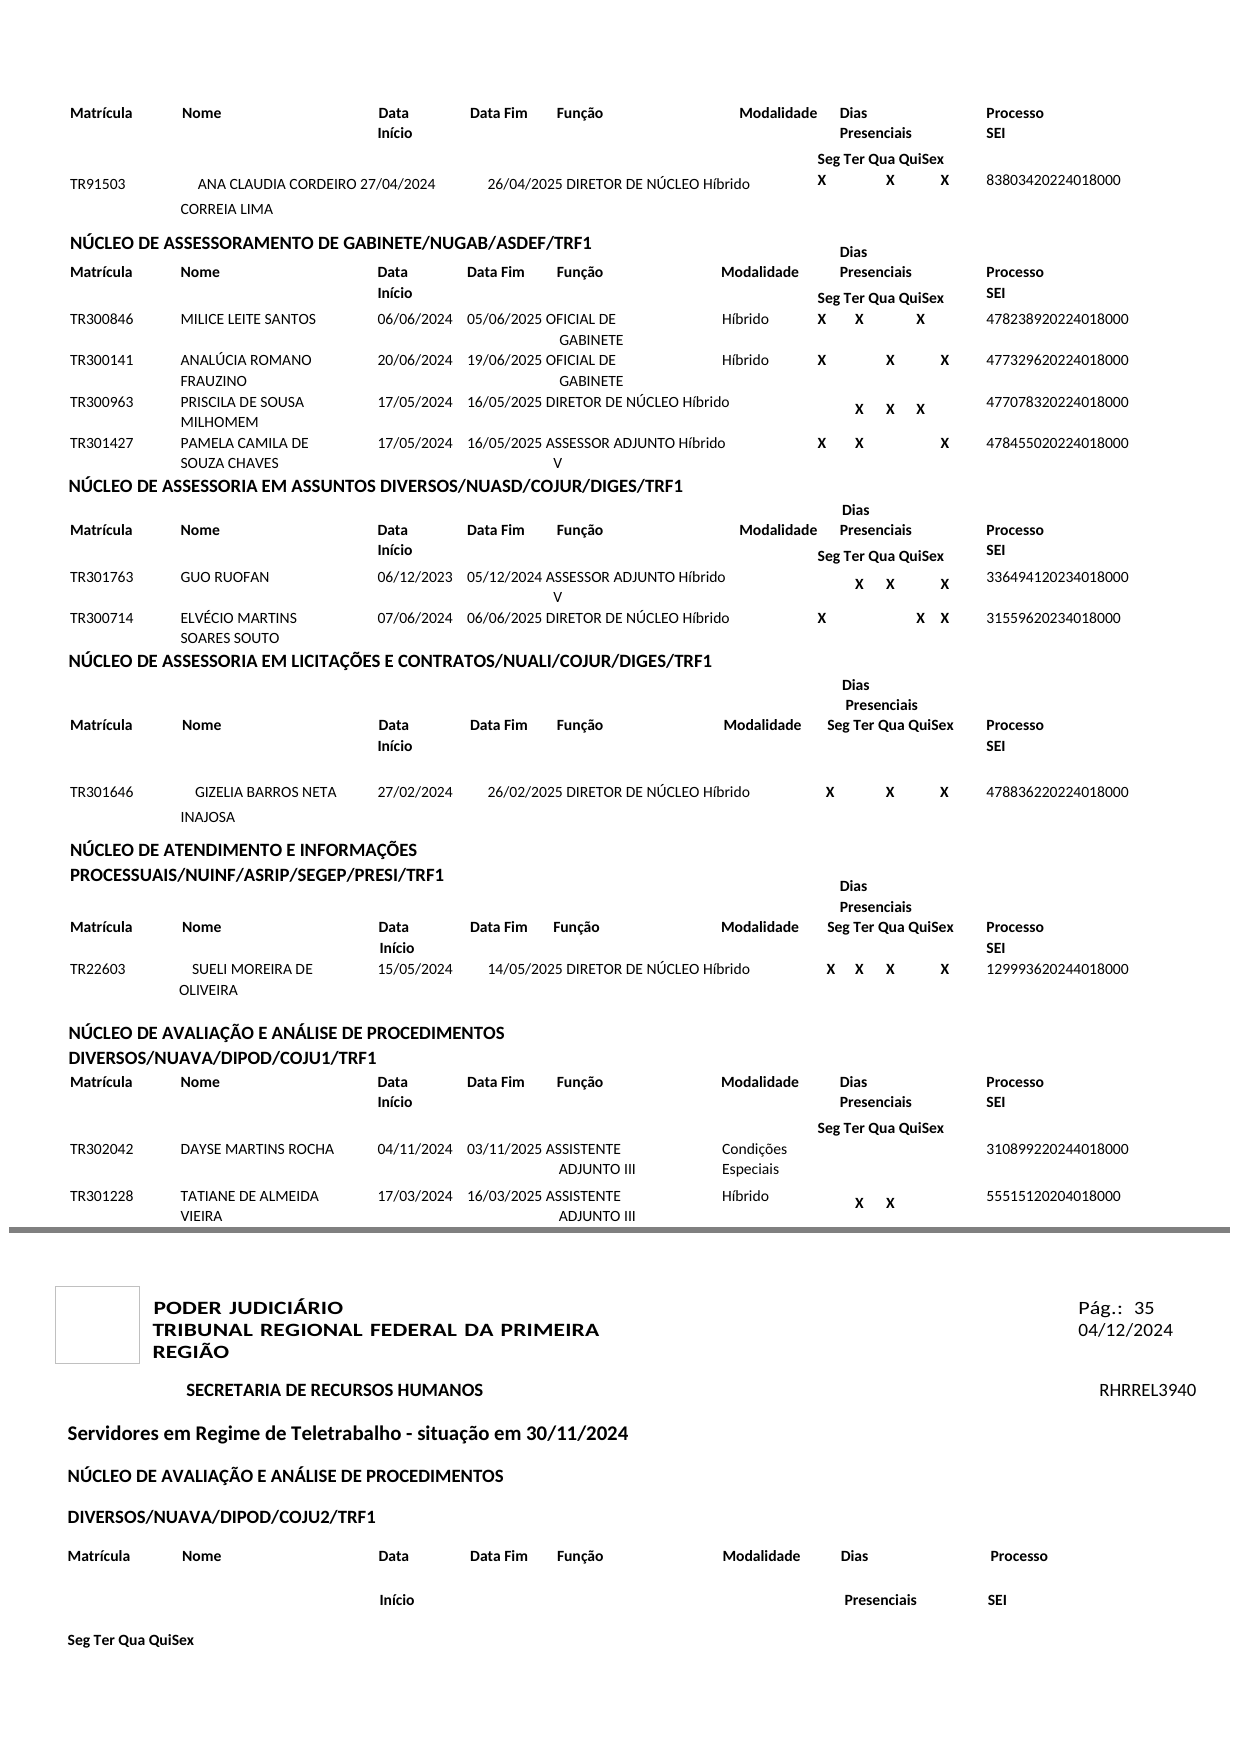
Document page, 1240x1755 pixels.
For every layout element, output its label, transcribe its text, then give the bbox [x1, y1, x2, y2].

table_header Processo SEI [985, 1072, 1137, 1139]
table_cell 129993620244018000 [986, 959, 1137, 980]
table_cell Nome [180, 263, 377, 309]
table_cell ANALÚCIA ROMANO FRAUZINO [180, 351, 377, 392]
table_cell 06/12/2023 [377, 567, 467, 608]
table_cell 16/05/2025 DIRETOR DE NÚCLEO Híbrido [467, 392, 817, 433]
table_header Data Fim Função Modalidade [467, 520, 817, 567]
table_cell 477329620224018000 [986, 351, 1137, 392]
text Presenciais [642, 695, 1121, 714]
table_cell Modalidade Seg Ter Qua QuiSex [721, 918, 986, 959]
text NÚCLEO DE ASSESSORIA EM ASSUNTOS DIVERSOS/NUASD/COJUR/DIGES/TRF1 [68, 474, 1196, 497]
table_cell Híbrido [721, 309, 817, 351]
table_cell X X X [818, 309, 986, 351]
table_cell Início [70, 736, 826, 783]
text NÚCLEO DE AVALIAÇÃO E ANÁLISE DE PROCEDIMENTOS [67, 1464, 1196, 1487]
table_header Data Fim Função [467, 1072, 721, 1139]
table_cell TR22603 SUELI MOREIRA DE 15/05/2024 14/05/2025 DIRETOR DE NÚCLEO Híbrido X X X X [70, 959, 986, 980]
table_cell Condições Especiais [721, 1139, 817, 1186]
table_cell X X Dias Presenciais [826, 783, 940, 918]
table_cell TR301427 [70, 433, 180, 474]
table_cell Data Início [377, 263, 467, 309]
table_header Processo SEI [986, 715, 1137, 783]
table_cell 478836220224018000 [986, 783, 1137, 918]
table_cell 07/06/2024 [377, 608, 467, 649]
table_cell 05/12/2024 ASSESSOR ADJUNTO Híbrido V [467, 567, 817, 608]
table_cell 310899220244018000 [985, 1139, 1137, 1186]
table_cell 19/06/2025 OFICIAL DE GABINETE [467, 351, 721, 392]
table_cell 20/06/2024 [377, 351, 467, 392]
table_header Matrícula Nome Data Data Fim Função Modalidade Início [70, 103, 817, 170]
table_cell TR301763 [70, 567, 180, 608]
table_cell X [940, 783, 986, 918]
table_header Nome [180, 1072, 377, 1139]
table_cell 83803420224018000 [986, 170, 1137, 263]
text Dias [642, 675, 1069, 694]
table_cell Híbrido [721, 1186, 817, 1227]
table_cell INAJOSA NÚCLEO DE ATENDIMENTO E INFORMAÇÕES PROCESSUAIS/NUINF/ASRIP/SEGEP/PRESI/TRF1 [70, 807, 553, 918]
table_cell PAMELA CAMILA DE SOUZA CHAVES [180, 433, 377, 474]
table_cell [940, 736, 986, 783]
table_header Processo SEI [986, 520, 1137, 567]
text Servidores em Regime de Teletrabalho - situação em 30/11/2024 [67, 1420, 1196, 1446]
text DIVERSOS/NUAVA/DIPOD/COJU2/TRF1 [67, 1505, 1196, 1528]
table_cell 17/03/2024 [377, 1186, 467, 1227]
table_cell 336494120234018000 [986, 567, 1137, 608]
table_header Data Início [377, 1072, 467, 1139]
text Matrícula Nome Data Data Fim Função Modalidade Dias Processo [67, 1546, 1196, 1565]
table_cell 04/11/2024 [377, 1139, 467, 1186]
table_cell 03/11/2025 ASSISTENTE ADJUNTO III [467, 1139, 721, 1186]
table_cell Matrícula [70, 263, 180, 309]
table_cell Matrícula Nome Data Data Fim Início [70, 918, 553, 959]
table_cell TR300714 [70, 608, 180, 649]
table_cell TR302042 [70, 1139, 180, 1186]
table_cell 55515120204018000 [985, 1186, 1137, 1227]
table_header Dias Presenciais Seg Ter Qua QuiSex [818, 103, 986, 170]
table_cell [818, 1139, 985, 1186]
table_cell 17/05/2024 [377, 433, 467, 474]
table_header Matrícula Nome Data Data Fim Função Modalidade Seg Ter Qua QuiSex [70, 715, 986, 736]
text Dias [642, 500, 1069, 519]
table_cell [826, 736, 940, 783]
table_cell CORREIA LIMA NÚCLEO DE ASSESSORAMENTO DE GABINETE/NUGAB/ASDEF/TRF1 [70, 200, 721, 263]
table_cell TR300963 [70, 392, 180, 433]
table_cell DAYSE MARTINS ROCHA [180, 1139, 377, 1186]
table_cell TATIANE DE ALMEIDA VIEIRA [180, 1186, 377, 1227]
table_cell [721, 807, 826, 918]
text DIVERSOS/NUAVA/DIPOD/COJU1/TRF1 [68, 1047, 1196, 1069]
text SECRETARIA DE RECURSOS HUMANOS RHRREL3940 [67, 1374, 1196, 1402]
table_cell Data Fim Função [467, 263, 721, 309]
table_cell X X X [818, 567, 986, 608]
table_cell Processo SEI [986, 263, 1137, 309]
table_header Presenciais Seg Ter Qua QuiSex [818, 520, 986, 567]
table_header Dias Presenciais Seg Ter Qua QuiSex [818, 1072, 985, 1139]
text Seg Ter Qua QuiSex [67, 1630, 1196, 1649]
table_cell X X [818, 1186, 985, 1227]
table_cell Presenciais Seg Ter Qua QuiSex [818, 263, 986, 309]
table_cell 05/06/2025 OFICIAL DE GABINETE [467, 309, 721, 351]
table_cell X X X [818, 433, 986, 474]
table_cell Função [553, 918, 721, 959]
table_cell Processo SEI [986, 918, 1137, 959]
table_header Matrícula [70, 1072, 180, 1139]
table_cell X X X [818, 351, 986, 392]
text Início Presenciais SEI [67, 1583, 1196, 1611]
text OLIVEIRA [179, 980, 1196, 999]
table_cell 17/05/2024 [377, 392, 467, 433]
table_cell TR91503 ANA CLAUDIA CORDEIRO 27/04/2024 26/04/2025 DIRETOR DE NÚCLEO Híbrido [70, 170, 817, 199]
table_cell [553, 807, 721, 918]
table_cell PRISCILA DE SOUSA MILHOMEM [180, 392, 377, 433]
table_cell 31559620234018000 [986, 608, 1137, 649]
table_header Nome [180, 520, 377, 567]
table_cell 478455020224018000 [986, 433, 1137, 474]
table_cell 06/06/2024 [377, 309, 467, 351]
table_cell TR301228 [70, 1186, 180, 1227]
table_cell ELVÉCIO MARTINS SOARES SOUTO [180, 608, 377, 649]
table_header Data Início [377, 520, 467, 567]
text NÚCLEO DE AVALIAÇÃO E ANÁLISE DE PROCEDIMENTOS [68, 1021, 1196, 1044]
table_cell X X X [818, 608, 986, 649]
table_header Processo SEI [986, 103, 1137, 170]
table_cell 477078320224018000 [986, 392, 1137, 433]
table_cell 478238920224018000 [986, 309, 1137, 351]
table_cell Modalidade [721, 263, 817, 309]
table_cell X X X [818, 392, 986, 433]
table_header Modalidade [721, 1072, 817, 1139]
table_cell GUO RUOFAN [180, 567, 377, 608]
table_cell 16/03/2025 ASSISTENTE ADJUNTO III [467, 1186, 721, 1227]
text NÚCLEO DE ASSESSORIA EM LICITAÇÕES E CONTRATOS/NUALI/COJUR/DIGES/TRF1 [68, 649, 1196, 672]
table_cell 16/05/2025 ASSESSOR ADJUNTO Híbrido V [467, 433, 817, 474]
table_header Matrícula [70, 520, 180, 567]
table_cell MILICE LEITE SANTOS [180, 309, 377, 351]
table_cell [721, 200, 817, 263]
table_cell TR300141 [70, 351, 180, 392]
table_cell Híbrido [721, 351, 817, 392]
table_cell X X X Dias [818, 170, 986, 263]
table_cell TR300846 [70, 309, 180, 351]
table_cell 06/06/2025 DIRETOR DE NÚCLEO Híbrido [467, 608, 817, 649]
table_cell TR301646 GIZELIA BARROS NETA 27/02/2024 26/02/2025 DIRETOR DE NÚCLEO Híbrido [70, 783, 826, 807]
